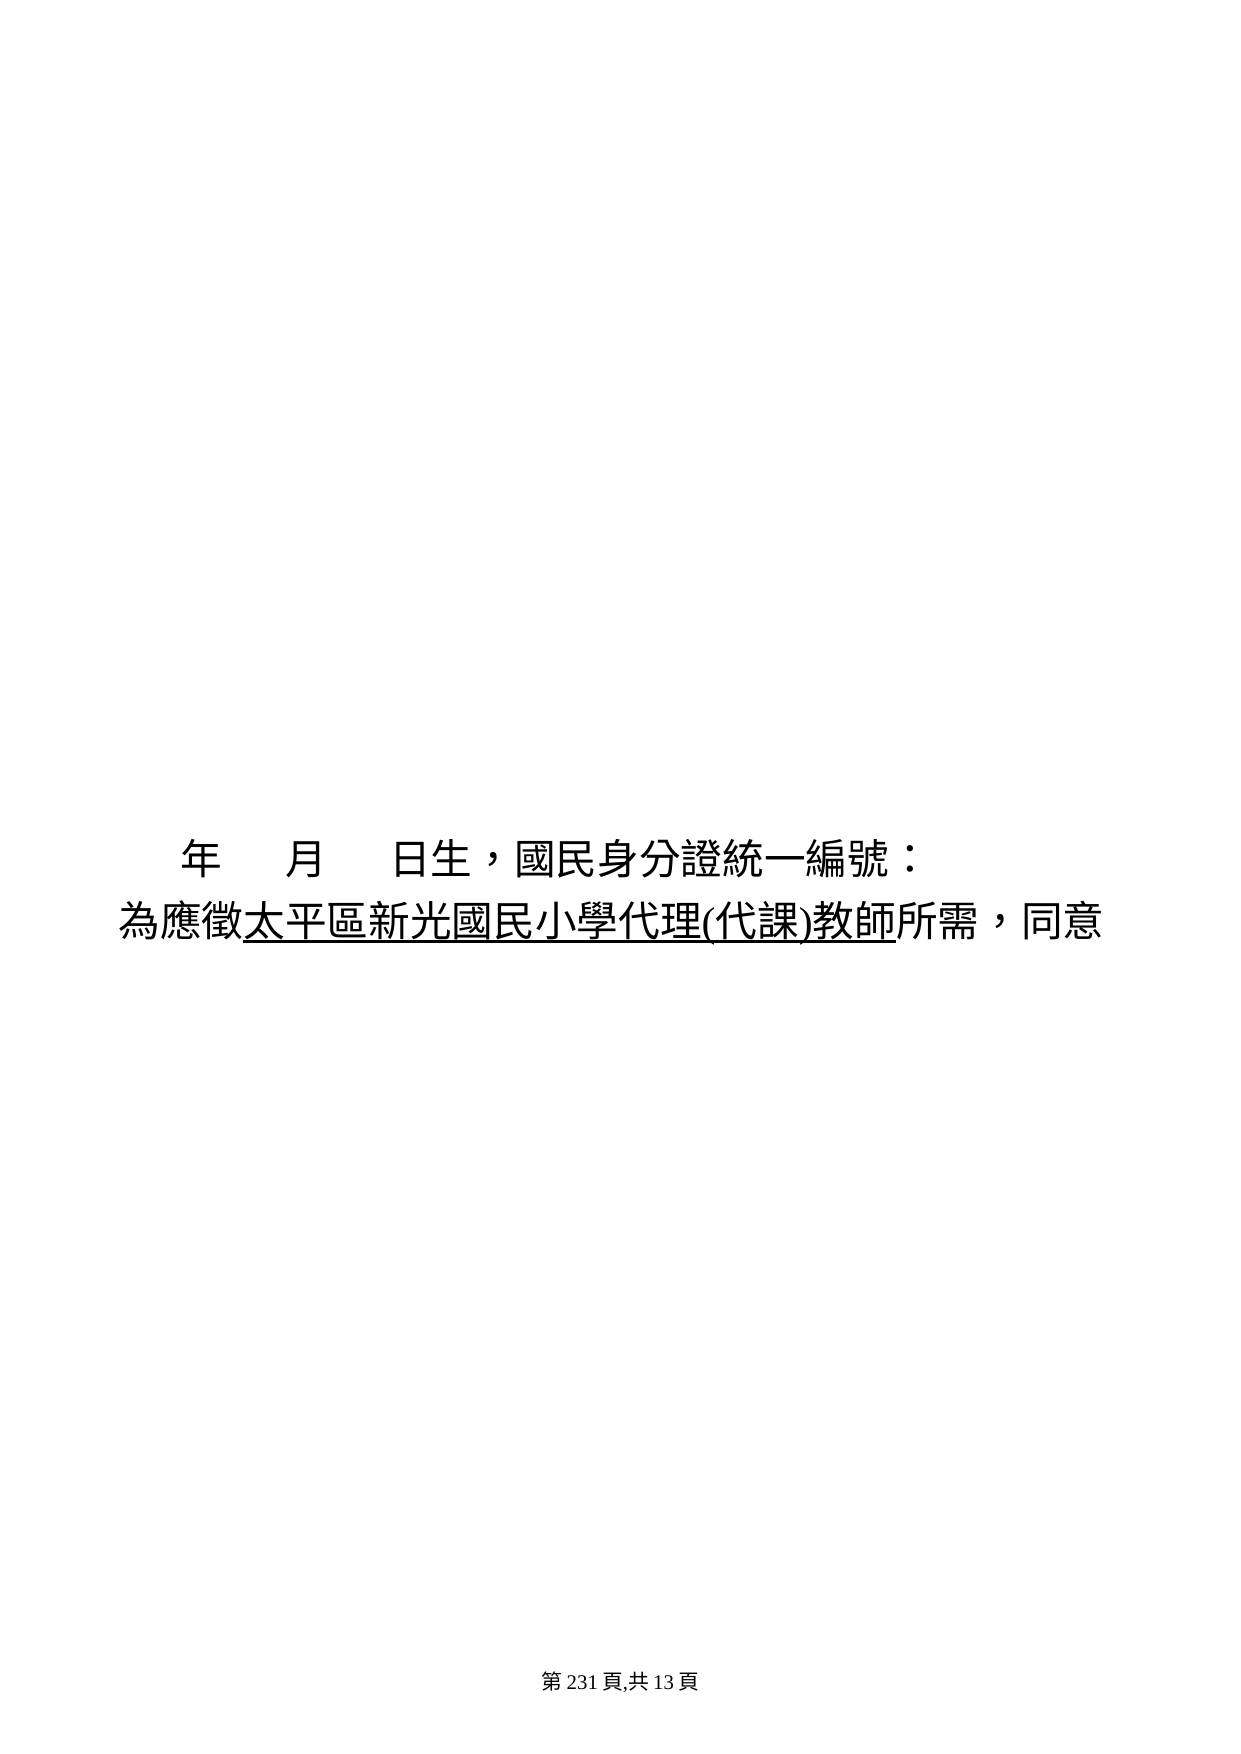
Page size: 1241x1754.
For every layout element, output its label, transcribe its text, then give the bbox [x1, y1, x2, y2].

text 年 月 日生，國民身分證統一編號： [118, 814, 1122, 877]
text 為應徵太平區新光國民小學代理(代課)教師所需，同意 [118, 877, 1122, 939]
